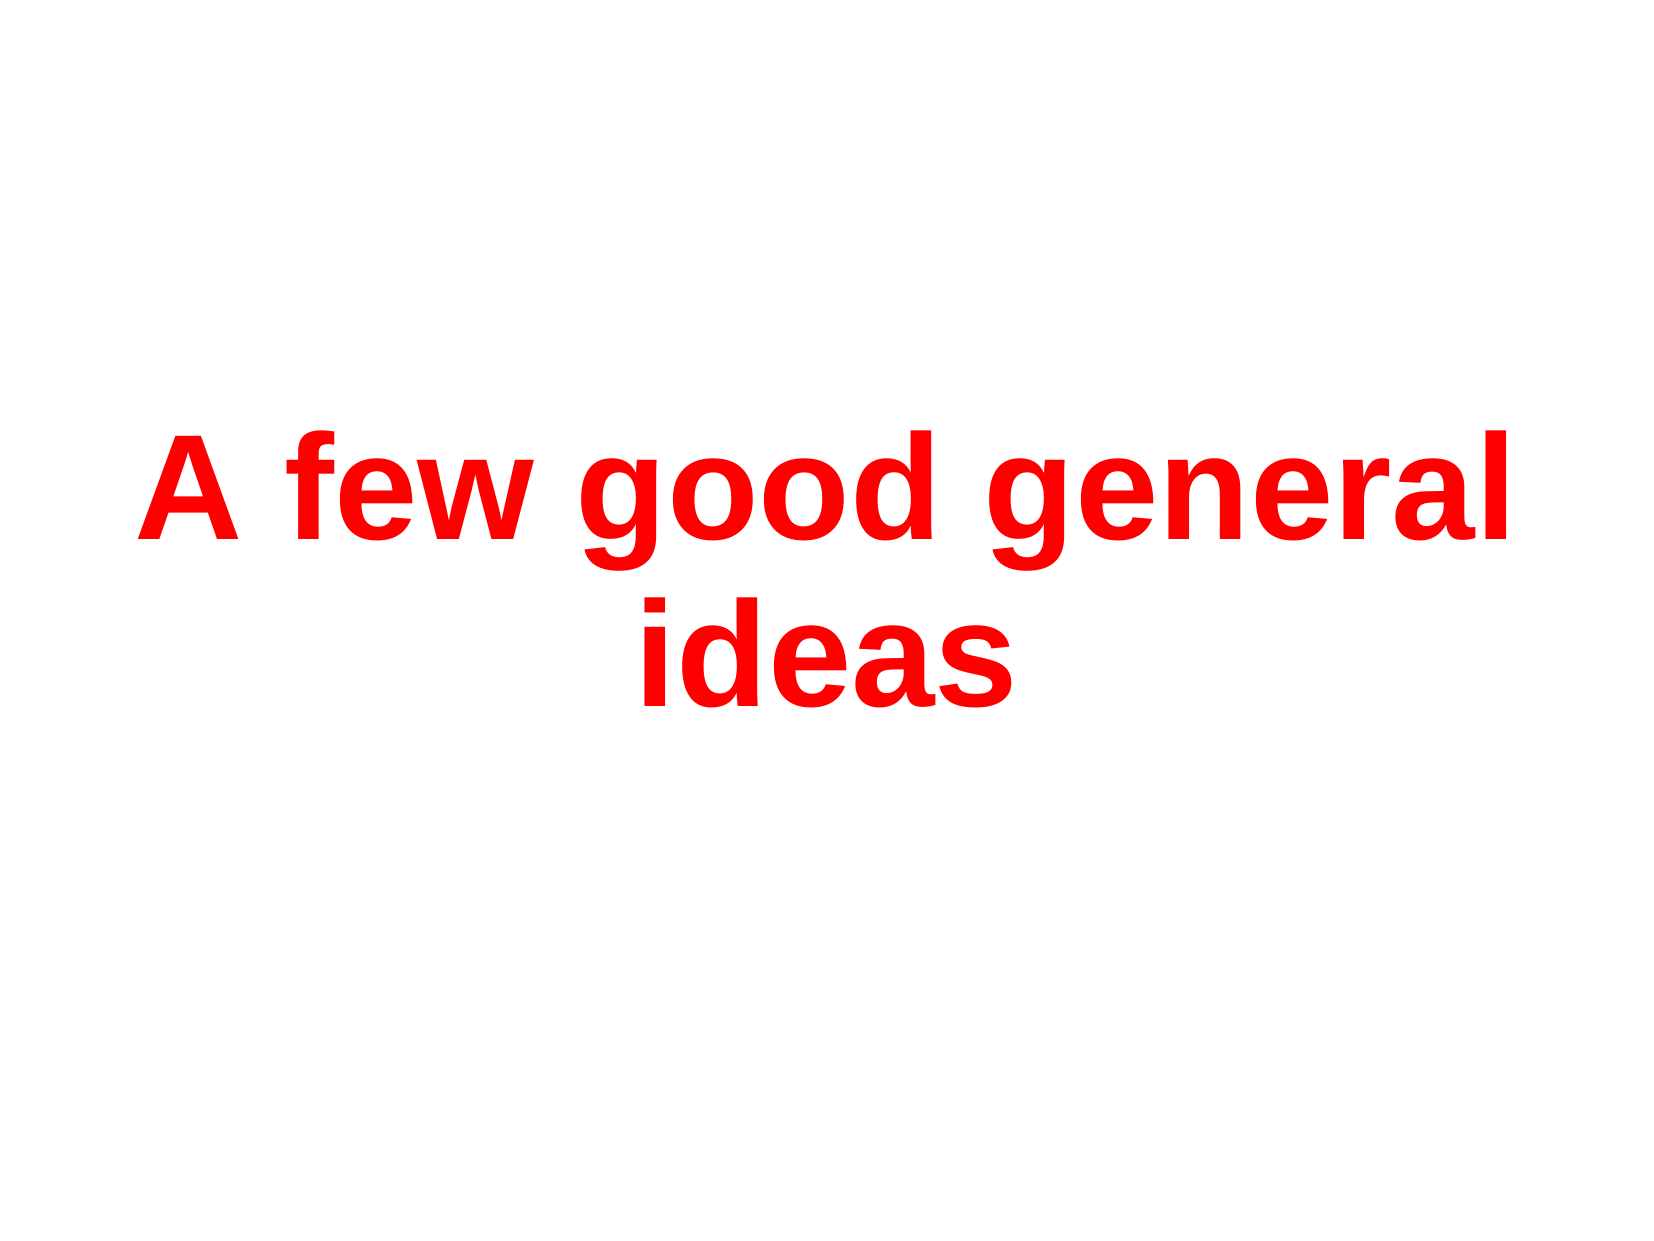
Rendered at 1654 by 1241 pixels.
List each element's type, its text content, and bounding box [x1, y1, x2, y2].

title A few good general ideas [82, 56, 1571, 1086]
